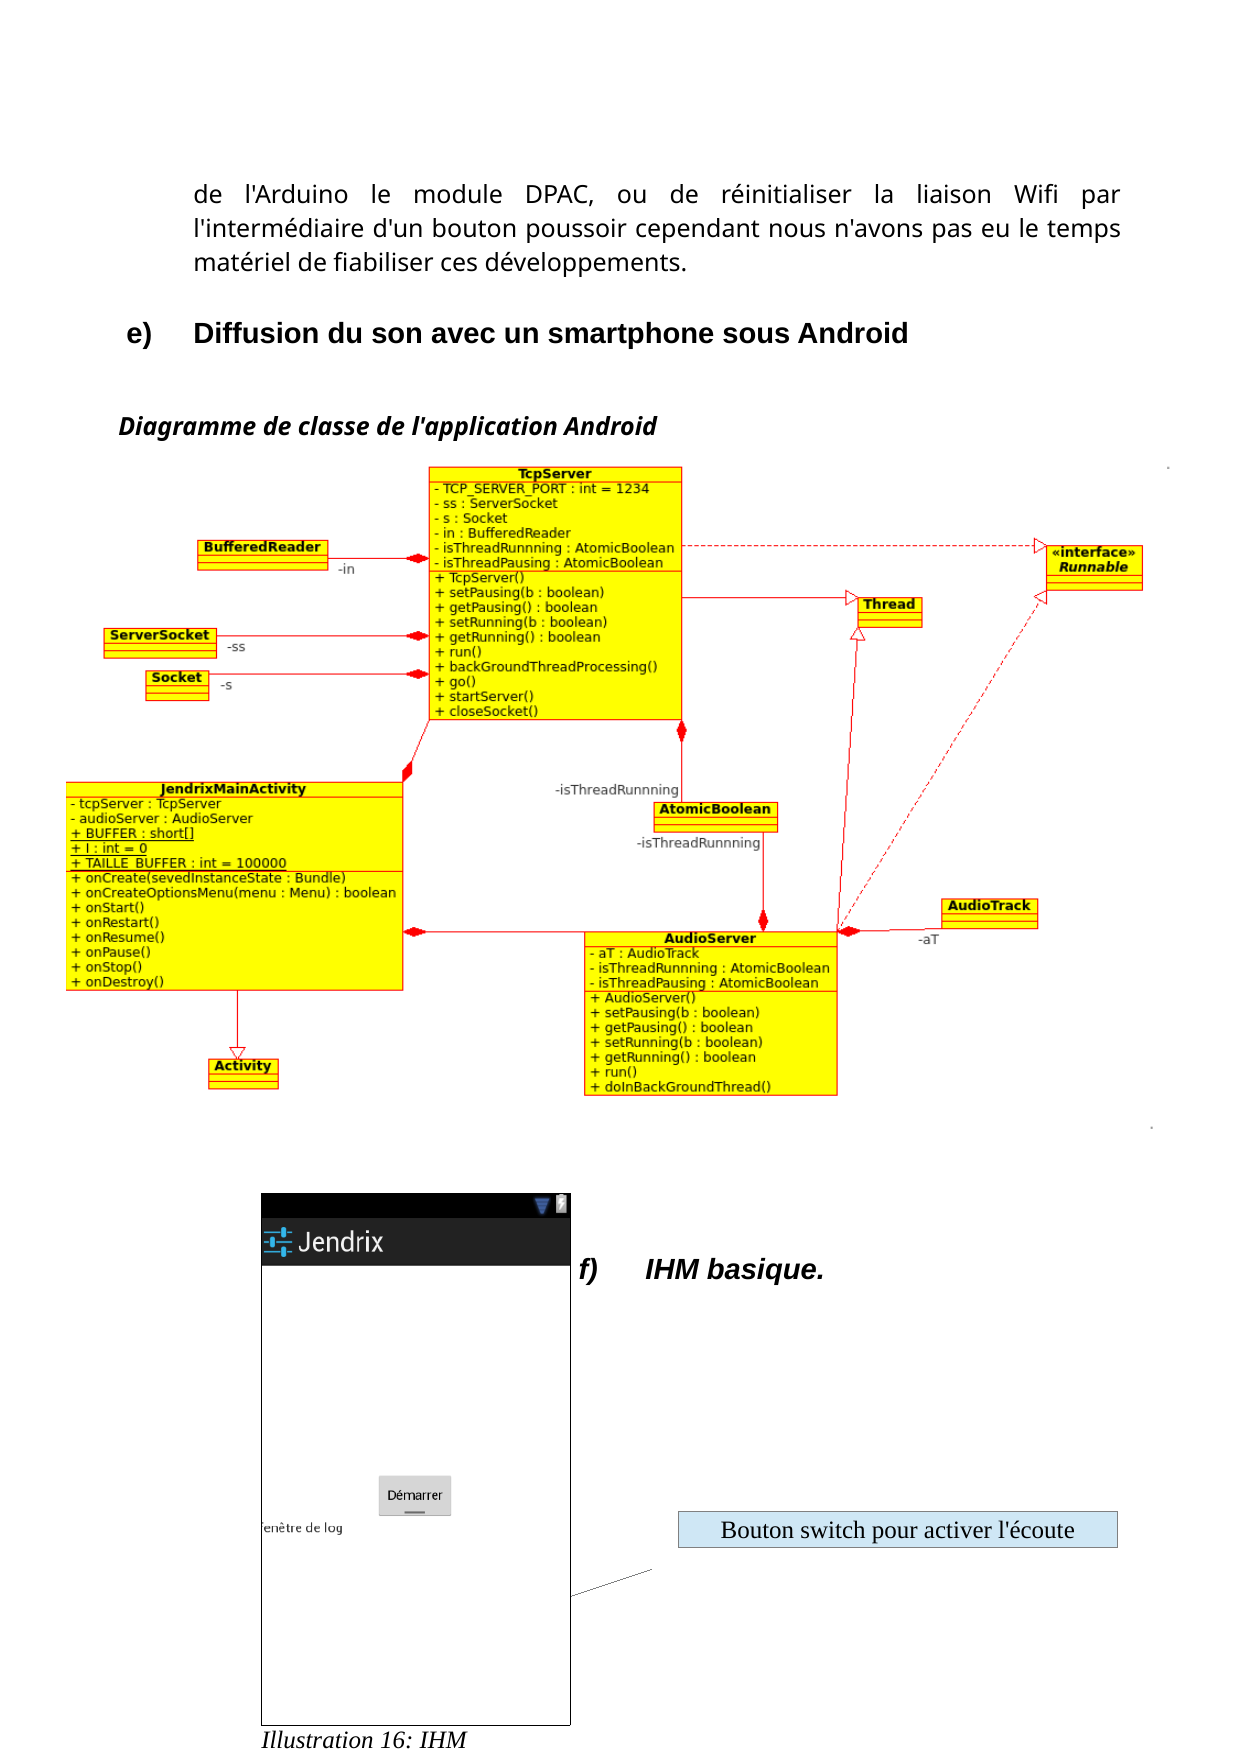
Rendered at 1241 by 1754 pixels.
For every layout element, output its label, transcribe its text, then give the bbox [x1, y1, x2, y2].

picture [66, 455, 1175, 1134]
text Illustration 16: IHM [261, 1726, 570, 1754]
subtitle [118, 1252, 261, 1286]
picture [262, 1194, 570, 1725]
subtitle Diffusion du son avec un smartphone sous Android [118, 316, 1122, 349]
text Diagramme de classe de l'application Android [118, 409, 1122, 443]
subtitle IHM basique. [571, 1252, 1122, 1286]
list de l'Arduino le module DPAC, ou de réinitialiser la liaison Wifi par l'intermédiaire d'un bouton poussoir cependant nous n'avons pas eu le temps matériel de fiabiliser ces développements. [156, 176, 1122, 278]
